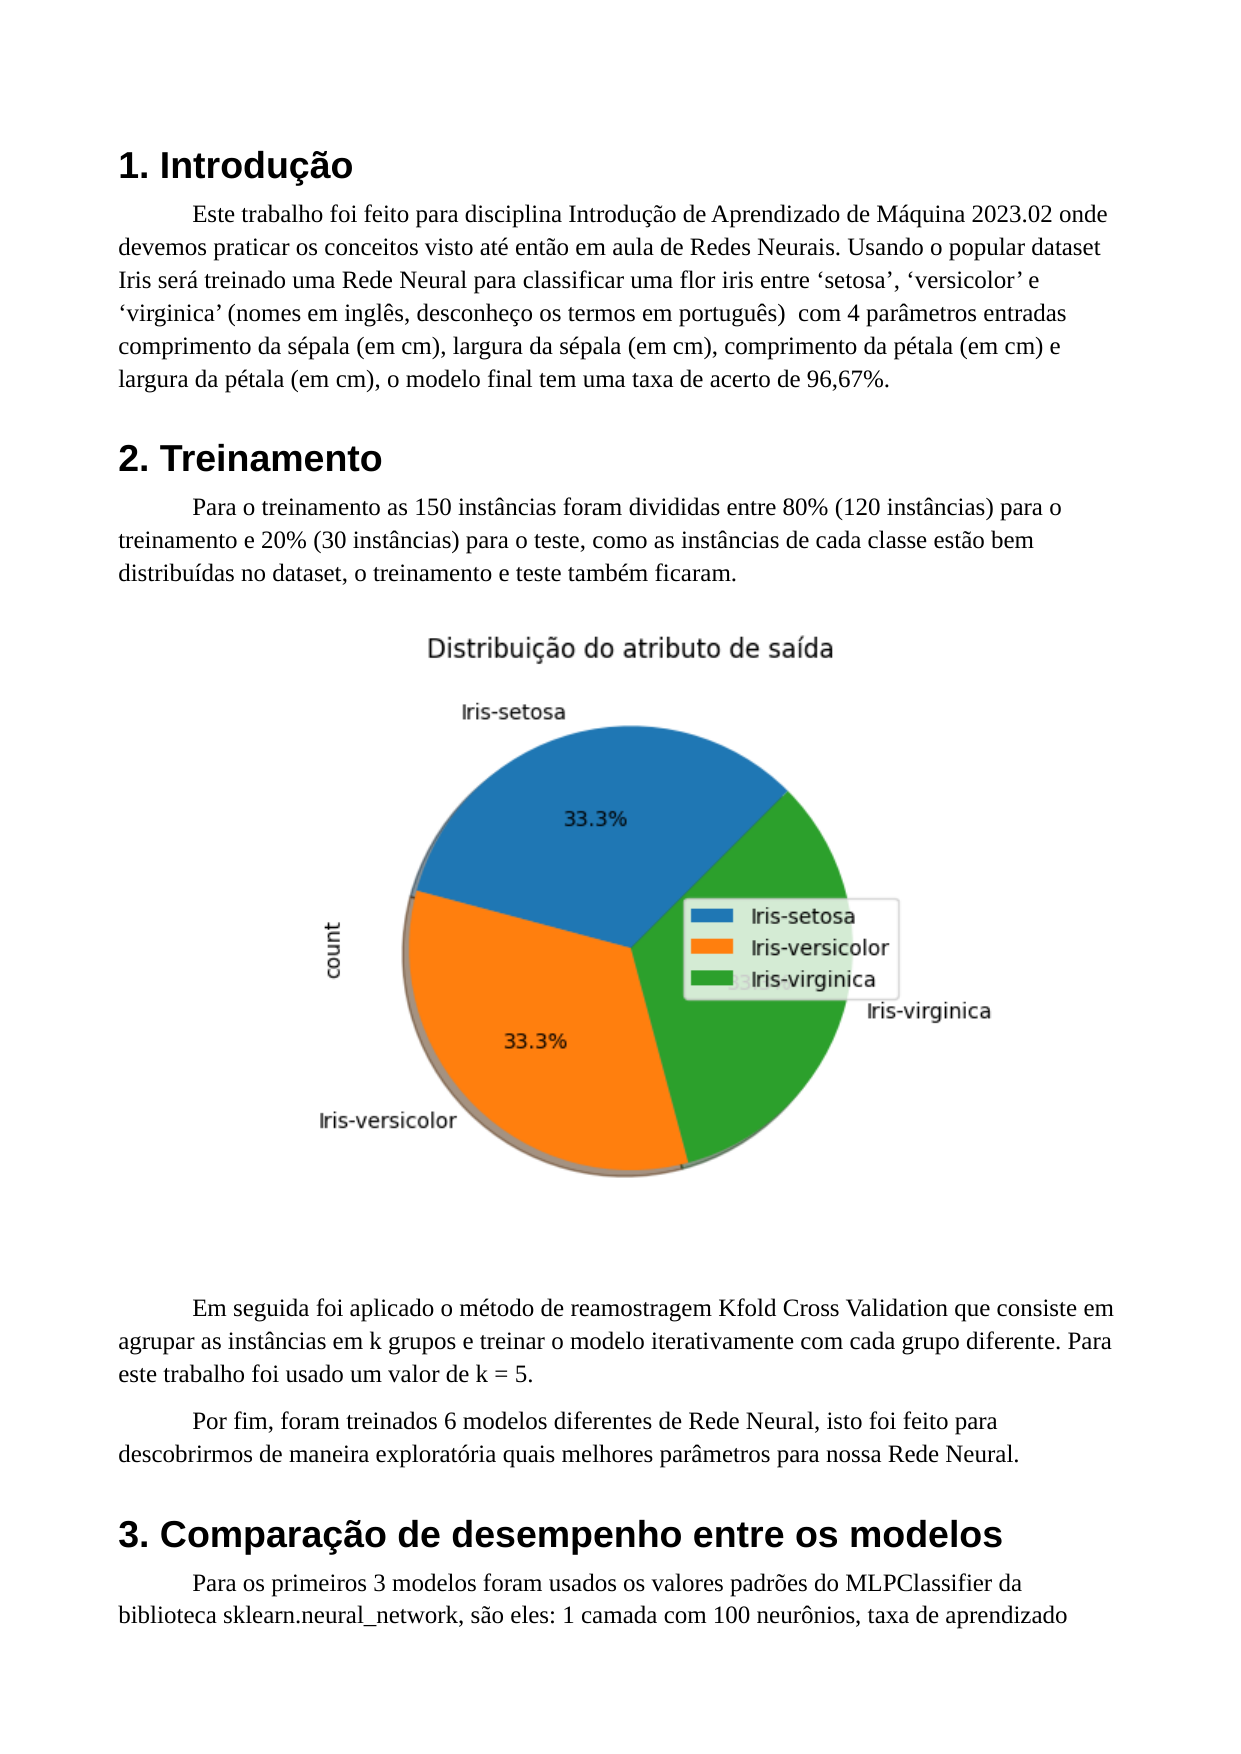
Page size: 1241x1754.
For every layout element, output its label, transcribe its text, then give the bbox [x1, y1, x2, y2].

subtitle 3. Comparação de desempenho entre os modelos [118, 1512, 1122, 1555]
picture [304, 622, 1008, 1241]
text Este trabalho foi feito para disciplina Introdução de Aprendizado de Máquina 2023.02 onde devemos praticar os conceitos visto até então em aula de Redes Neurais. Usando o popular dataset Iris será treinado uma Rede Neural para classificar uma flor iris entre ‘setosa’, ‘versicolor’ e ‘virginica’ (nomes em inglês, desconheço os termos em português) com 4 parâmetros entradas comprimento da sépala (em cm), largura da sépala (em cm), comprimento da pétala (em cm) e largura da pétala (em cm), o modelo final tem uma taxa de acerto de 96,67%. [118, 199, 1122, 393]
text Por fim, foram treinados 6 modelos diferentes de Rede Neural, isto foi feito para descobrirmos de maneira exploratória quais melhores parâmetros para nossa Rede Neural. [118, 1406, 1122, 1468]
text Em seguida foi aplicado o método de reamostragem Kfold Cross Validation que consiste em agrupar as instâncias em k grupos e treinar o modelo iterativamente com cada grupo diferente. Para este trabalho foi usado um valor de k = 5. [118, 1293, 1122, 1387]
text Para o treinamento as 150 instâncias foram divididas entre 80% (120 instâncias) para o treinamento e 20% (30 instâncias) para o teste, como as instâncias de cada classe estão bem distribuídas no dataset, o treinamento e teste também ficaram. [118, 492, 1122, 587]
subtitle 2. Treinamento [118, 436, 1122, 479]
subtitle 1. Introdução [118, 143, 1122, 186]
text Para os primeiros 3 modelos foram usados os valores padrões do MLPClassifier da biblioteca sklearn.neural_network, são eles: 1 camada com 100 neurônios, taxa de aprendizado [118, 1568, 1122, 1629]
